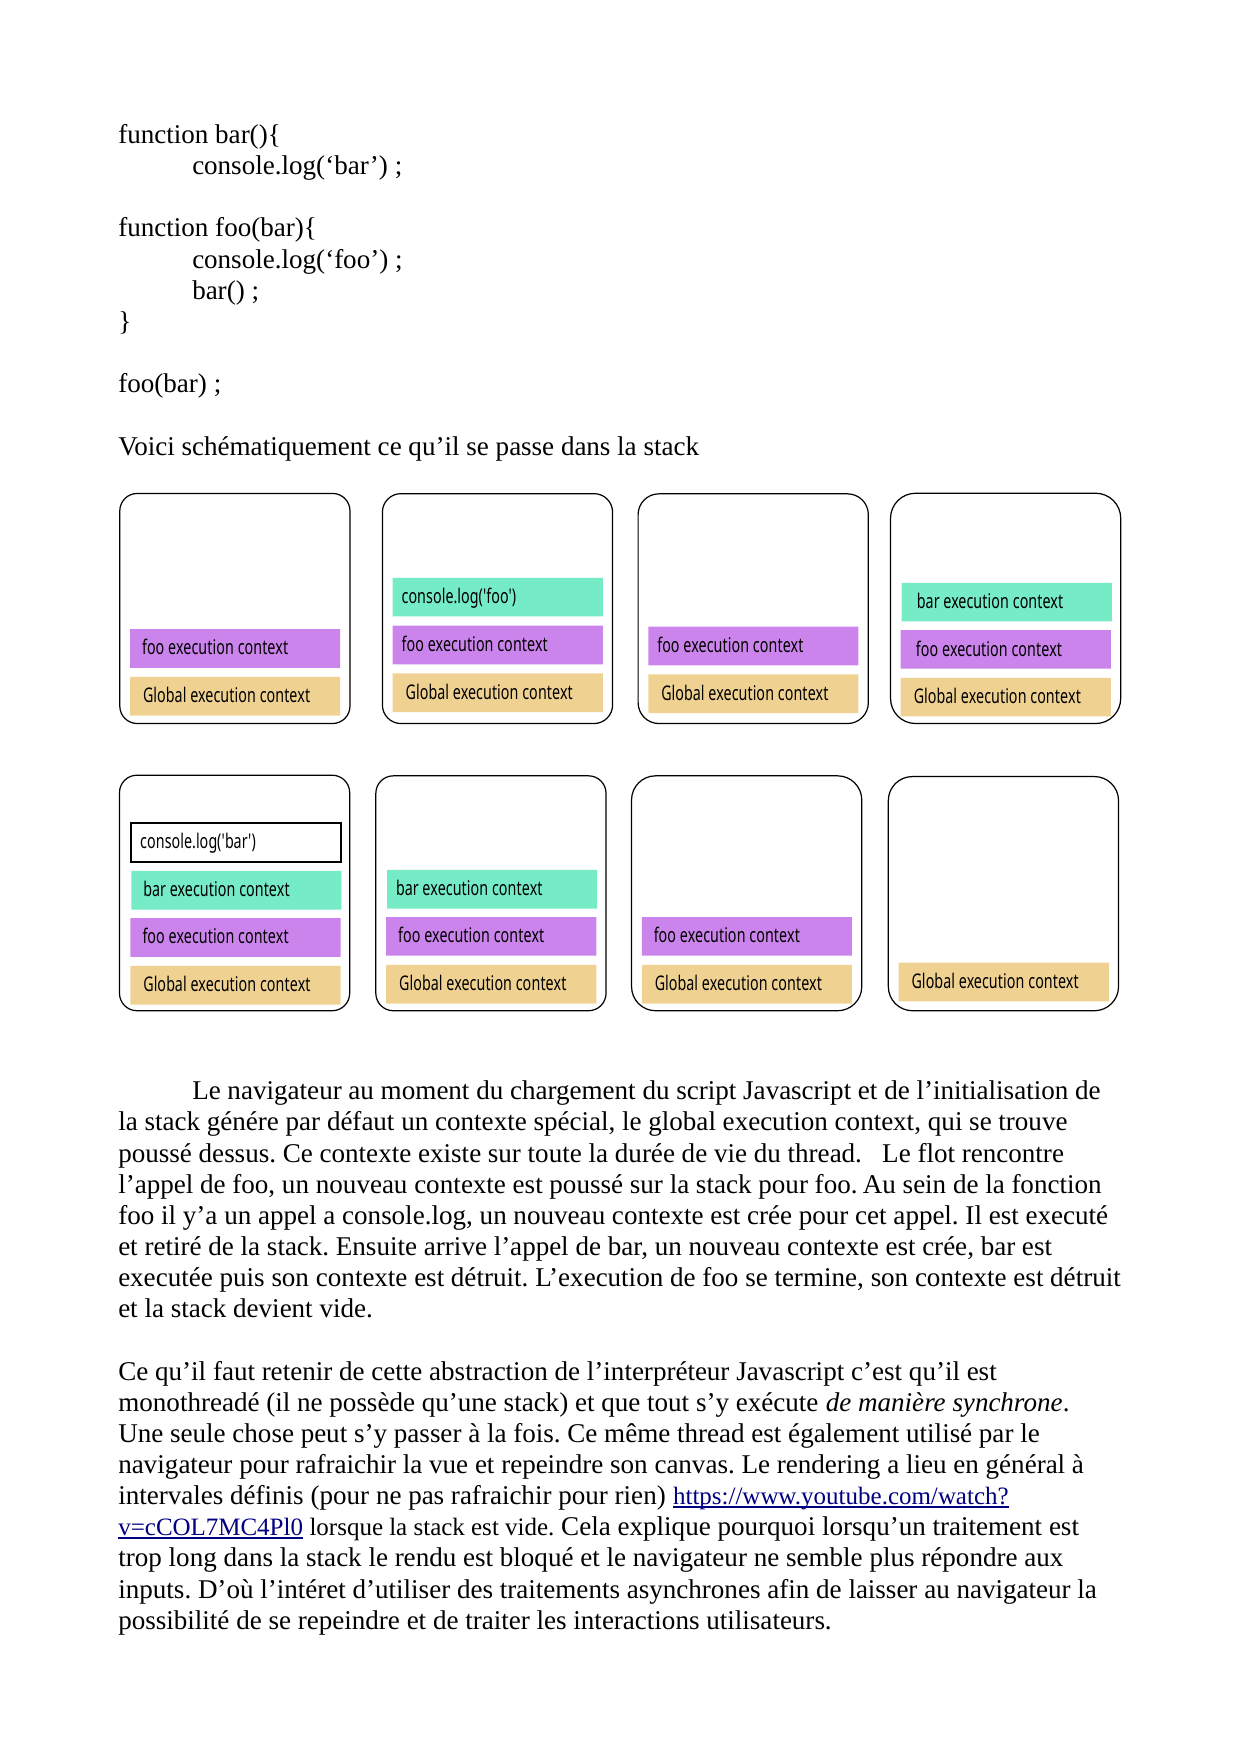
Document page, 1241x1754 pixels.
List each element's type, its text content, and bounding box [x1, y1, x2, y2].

text foo(bar) ; [118, 367, 1122, 398]
text } [118, 305, 1122, 336]
text function foo(bar){ [118, 212, 1122, 243]
text Le navigateur au moment du chargement du script Javascript et de l’initialisation de la stack génére par défaut un contexte spécial, le global execution context, qui se trouve poussé dessus. Ce contexte existe sur toute la durée de vie du thread. Le flot rencontre l’appel de foo, un nouveau contexte est poussé sur la stack pour foo. Au sein de la fonction foo il y’a un appel a console.log, un nouveau contexte est crée pour cet appel. Il est executé et retiré de la stack. Ensuite arrive l’appel de bar, un nouveau contexte est crée, bar est executée puis son contexte est détruit. L’execution de foo se termine, son contexte est détruit et la stack devient vide. [118, 1074, 1122, 1323]
text Voici schématiquement ce qu’il se passe dans la stack [118, 429, 1122, 461]
text console.log(‘bar’) ; [118, 149, 1122, 180]
text Ce qu’il faut retenir de cette abstraction de l’interpréteur Javascript c’est qu’il est monothreadé (il ne possède qu’une stack) et que tout s’y exécute de manière synchrone. Une seule chose peut s’y passer à la fois. Ce même thread est également utilisé par le navigateur pour rafraichir la vue et repeindre son canvas. Le rendering a lieu en général à intervales définis (pour ne pas rafraichir pour rien) https://www.youtube.com/watch?v=cCOL7MC4Pl0 lorsque la stack est vide. Cela explique pourquoi lorsqu’un traitement est trop long dans la stack le rendu est bloqué et le navigateur ne semble plus répondre aux inputs. D’où l’intéret d’utiliser des traitements asynchrones afin de laisser au navigateur la possibilité de se repeindre et de traiter les interactions utilisateurs. [118, 1355, 1122, 1635]
text bar() ; [118, 274, 1122, 305]
text function bar(){ [118, 118, 1122, 149]
text console.log(‘foo’) ; [118, 243, 1122, 274]
